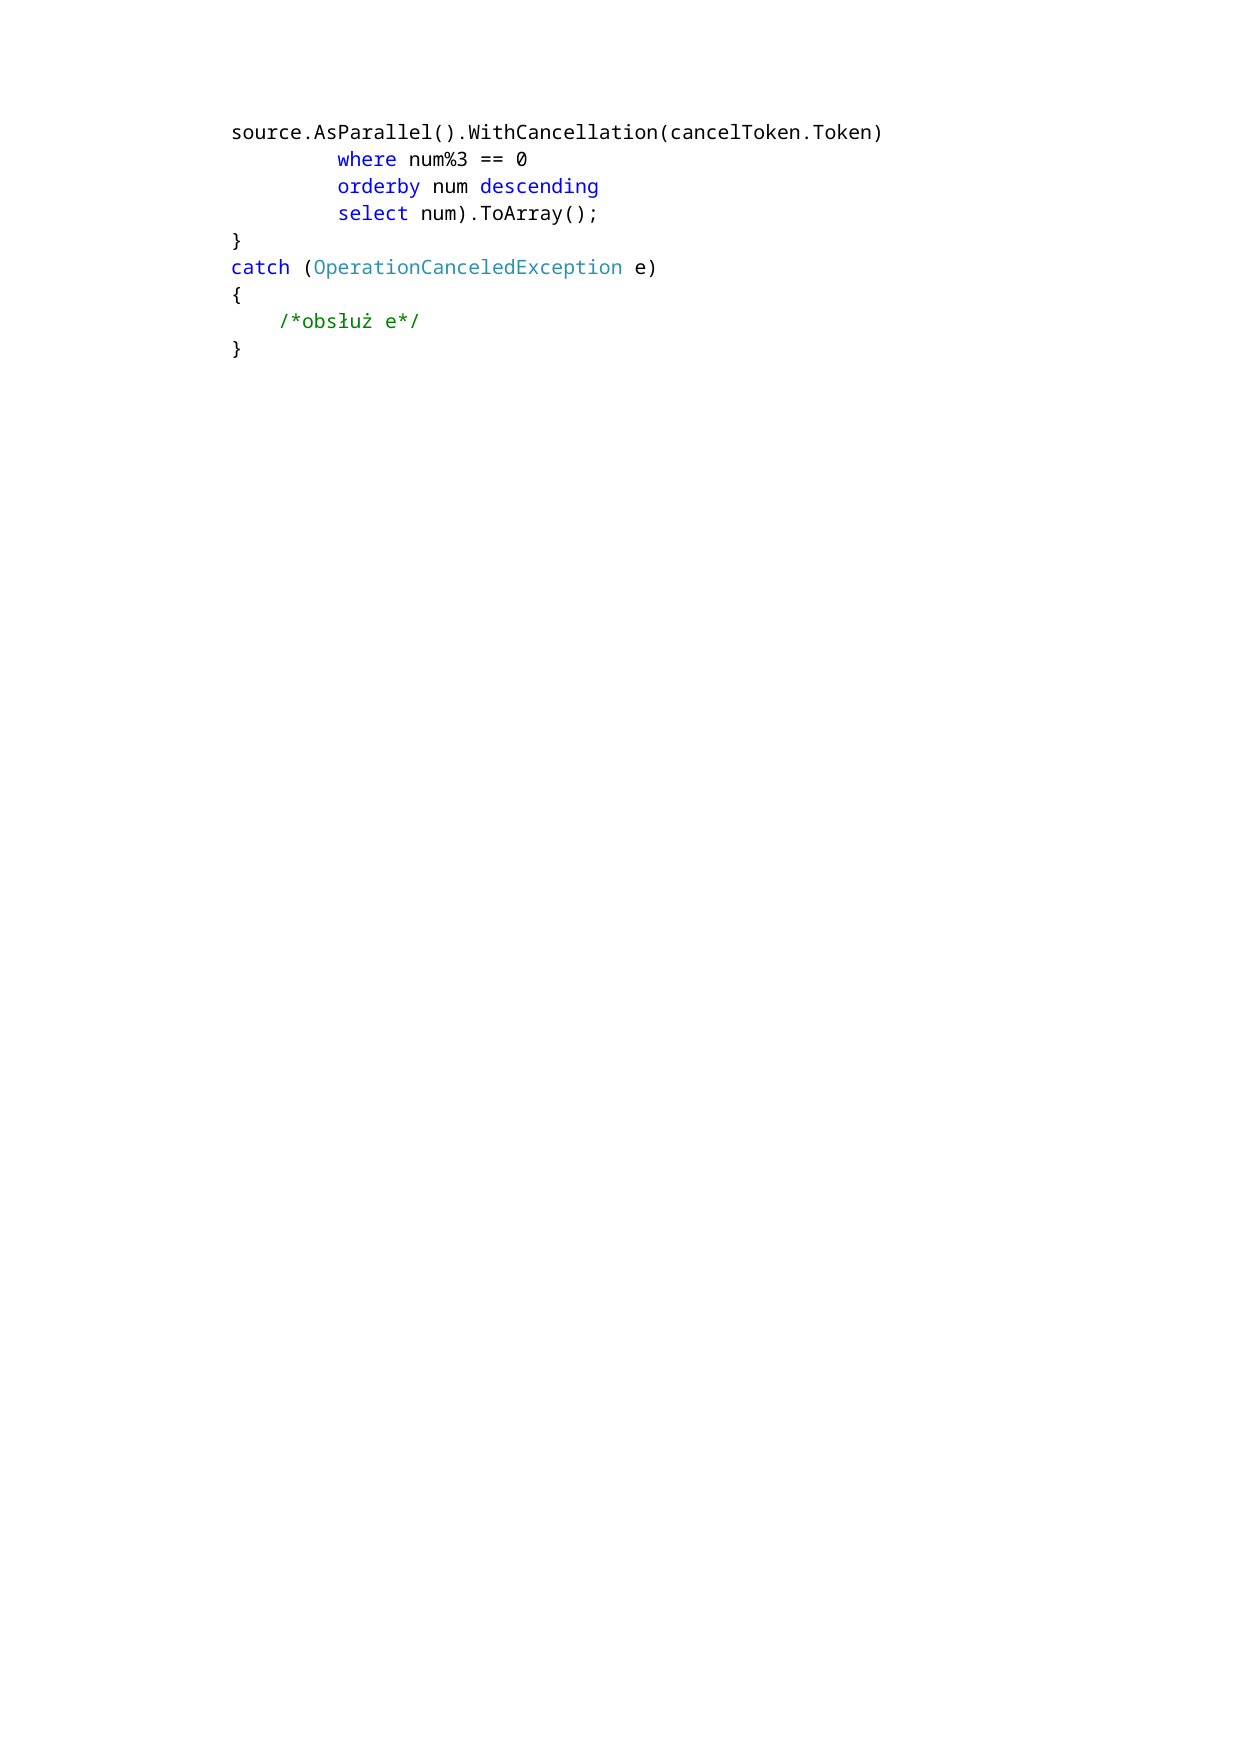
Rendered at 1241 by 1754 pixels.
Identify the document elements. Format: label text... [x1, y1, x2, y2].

list } [193, 226, 1122, 253]
list where num%3 == 0 [193, 145, 1122, 172]
list /*obsłuż e*/ [193, 307, 1122, 334]
list source.AsParallel().WithCancellation(cancelToken.Token) [193, 118, 1122, 145]
list catch (OperationCanceledException e) [193, 253, 1122, 280]
list select num).ToArray(); [193, 199, 1122, 226]
list orderby num descending [193, 172, 1122, 199]
list { [193, 280, 1122, 307]
list } [193, 334, 1122, 361]
